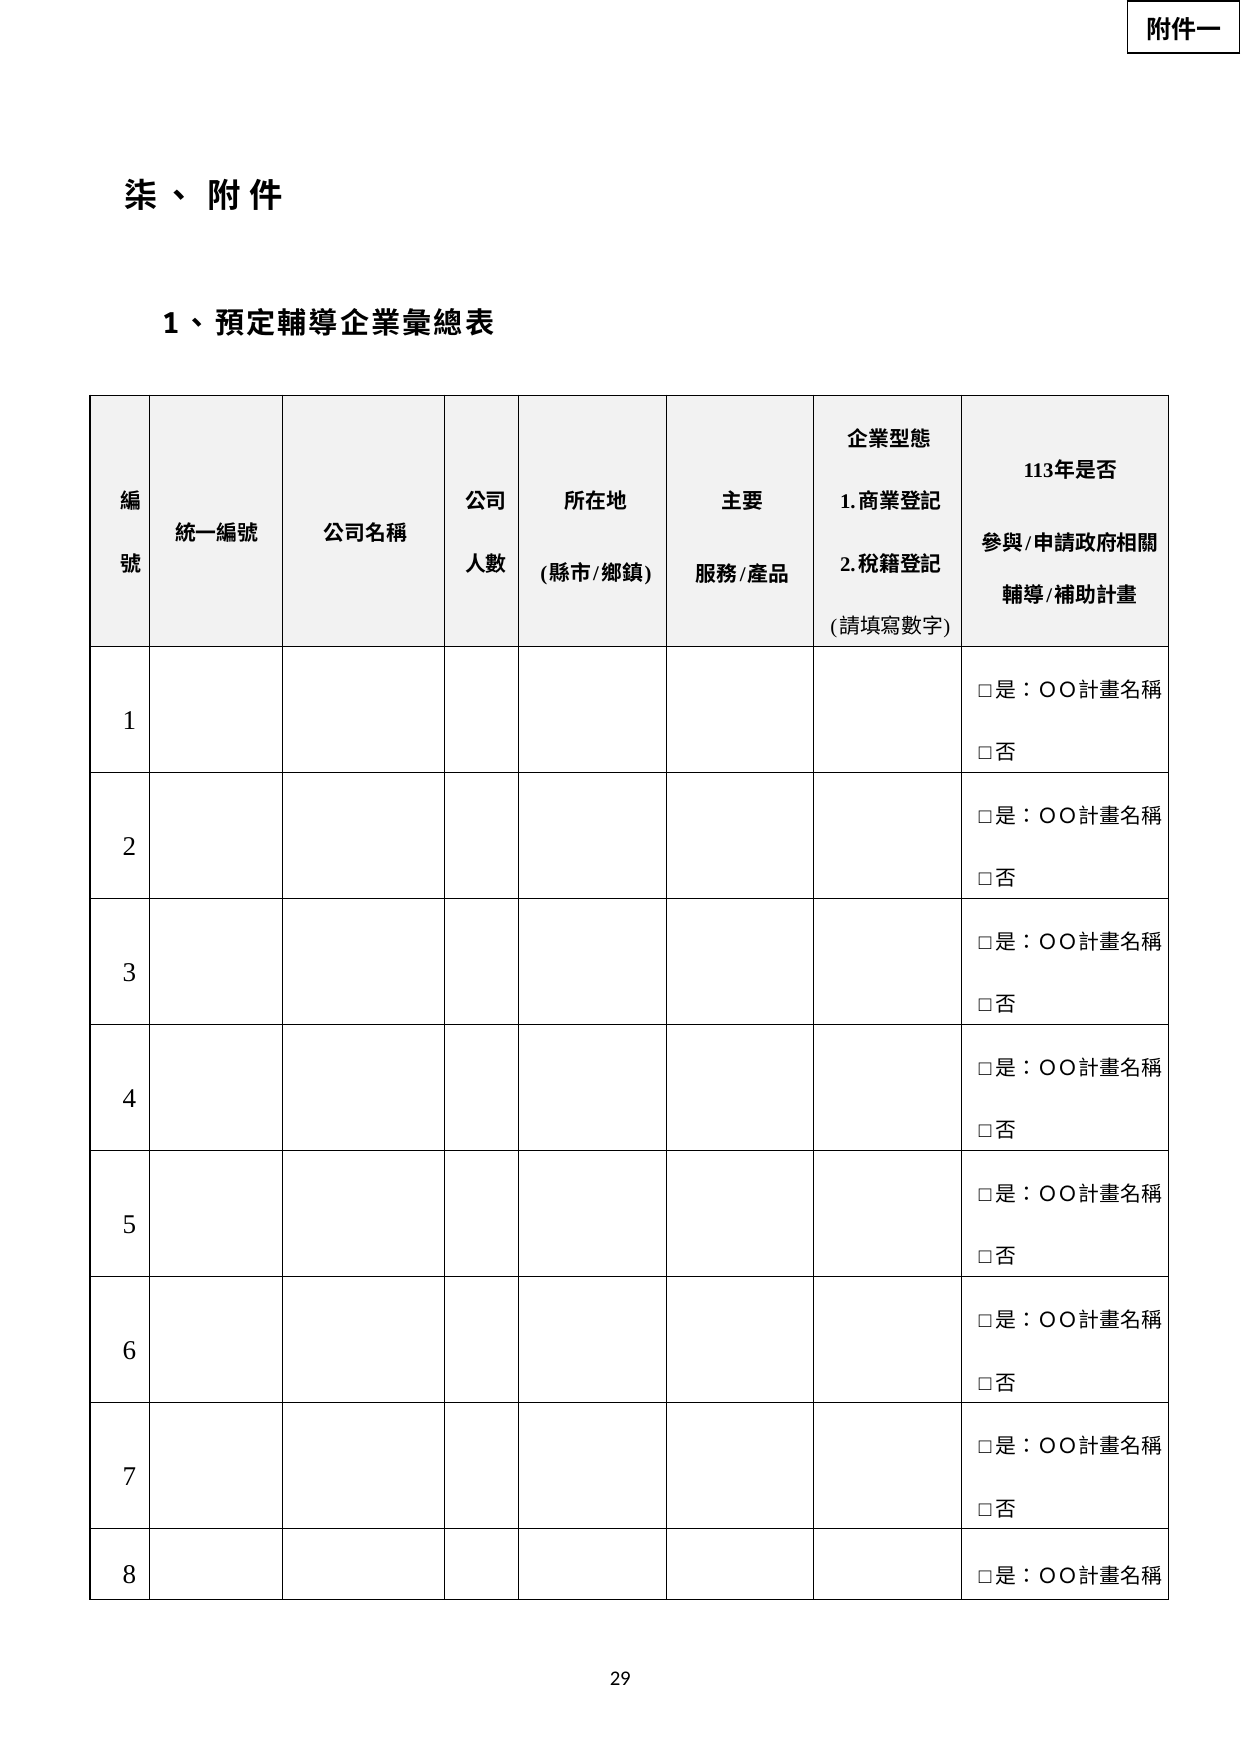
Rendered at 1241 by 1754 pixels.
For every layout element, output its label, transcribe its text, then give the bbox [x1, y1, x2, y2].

list 預定輔導企業彙總表 [158, 238, 1120, 363]
table_cell [667, 899, 813, 1024]
table_cell [519, 1277, 666, 1402]
table_cell [150, 1025, 282, 1150]
table_cell [814, 1529, 961, 1599]
table_cell [519, 899, 666, 1024]
table_cell [445, 1025, 518, 1150]
table_cell [283, 1025, 444, 1150]
table_cell [814, 1025, 961, 1150]
table_cell □是：ＯＯ計畫名稱 □否 [962, 1025, 1168, 1150]
table_cell [283, 899, 444, 1024]
table_cell □是：ＯＯ計畫名稱 □否 [962, 1277, 1168, 1402]
table_cell [814, 1151, 961, 1276]
table_cell [283, 1529, 444, 1599]
table_cell □是：ＯＯ計畫名稱 [962, 1529, 1168, 1599]
table_cell [519, 1151, 666, 1276]
table_cell 4 [91, 1025, 149, 1150]
table_cell [445, 899, 518, 1024]
table_header 編號 [91, 396, 149, 646]
table_cell 8 [91, 1529, 149, 1599]
table_cell [667, 647, 813, 772]
table_cell [667, 1403, 813, 1528]
table_cell □是：ＯＯ計畫名稱 □否 [962, 1403, 1168, 1528]
table_cell 7 [91, 1403, 149, 1528]
table_cell 2 [91, 773, 149, 898]
table_cell [445, 1277, 518, 1402]
table_cell [283, 1277, 444, 1402]
table_header 113年是否 參與/申請政府相關輔導/補助計畫 [962, 396, 1168, 646]
table_cell [814, 1403, 961, 1528]
table_cell 1 [91, 647, 149, 772]
table_cell [519, 1403, 666, 1528]
table_cell [283, 1403, 444, 1528]
table_cell [150, 1529, 282, 1599]
table_header 主要 服務/產品 [667, 396, 813, 646]
table_header 公司 人數 [445, 396, 518, 646]
table_header 所在地 (縣市/鄉鎮) [519, 396, 666, 646]
table_cell [150, 647, 282, 772]
table_cell [814, 773, 961, 898]
table_cell [519, 773, 666, 898]
table_cell [519, 1529, 666, 1599]
table_cell [445, 647, 518, 772]
table_cell [150, 1403, 282, 1528]
table_cell [814, 1277, 961, 1402]
table_cell [150, 1151, 282, 1276]
table_cell 5 [91, 1151, 149, 1276]
table_cell □是：ＯＯ計畫名稱 □否 [962, 1151, 1168, 1276]
table_cell [283, 1151, 444, 1276]
table_cell [445, 1529, 518, 1599]
table_header 公司名稱 [283, 396, 444, 646]
table_cell [519, 1025, 666, 1150]
table_cell [667, 1277, 813, 1402]
table_cell [150, 1277, 282, 1402]
table_cell [283, 647, 444, 772]
table_cell [150, 773, 282, 898]
table_cell □是：ＯＯ計畫名稱 □否 [962, 899, 1168, 1024]
table_cell [150, 899, 282, 1024]
table_header 統一編號 [150, 396, 282, 646]
table_cell [667, 1151, 813, 1276]
table_cell [814, 899, 961, 1024]
table_cell [283, 773, 444, 898]
table_cell [445, 1403, 518, 1528]
table_cell [667, 1529, 813, 1599]
table_cell □是：ＯＯ計畫名稱 □否 [962, 647, 1168, 772]
table_cell [445, 773, 518, 898]
subtitle 柒、附件 [120, 152, 1120, 214]
table_cell [814, 647, 961, 772]
table_cell [445, 1151, 518, 1276]
table_header 企業型態 1.商業登記 2.稅籍登記 (請填寫數字) [814, 396, 961, 646]
table_cell 3 [91, 899, 149, 1024]
table_cell [667, 1025, 813, 1150]
table_cell [667, 773, 813, 898]
table_cell [519, 647, 666, 772]
table_cell □是：ＯＯ計畫名稱 □否 [962, 773, 1168, 898]
table_cell 6 [91, 1277, 149, 1402]
